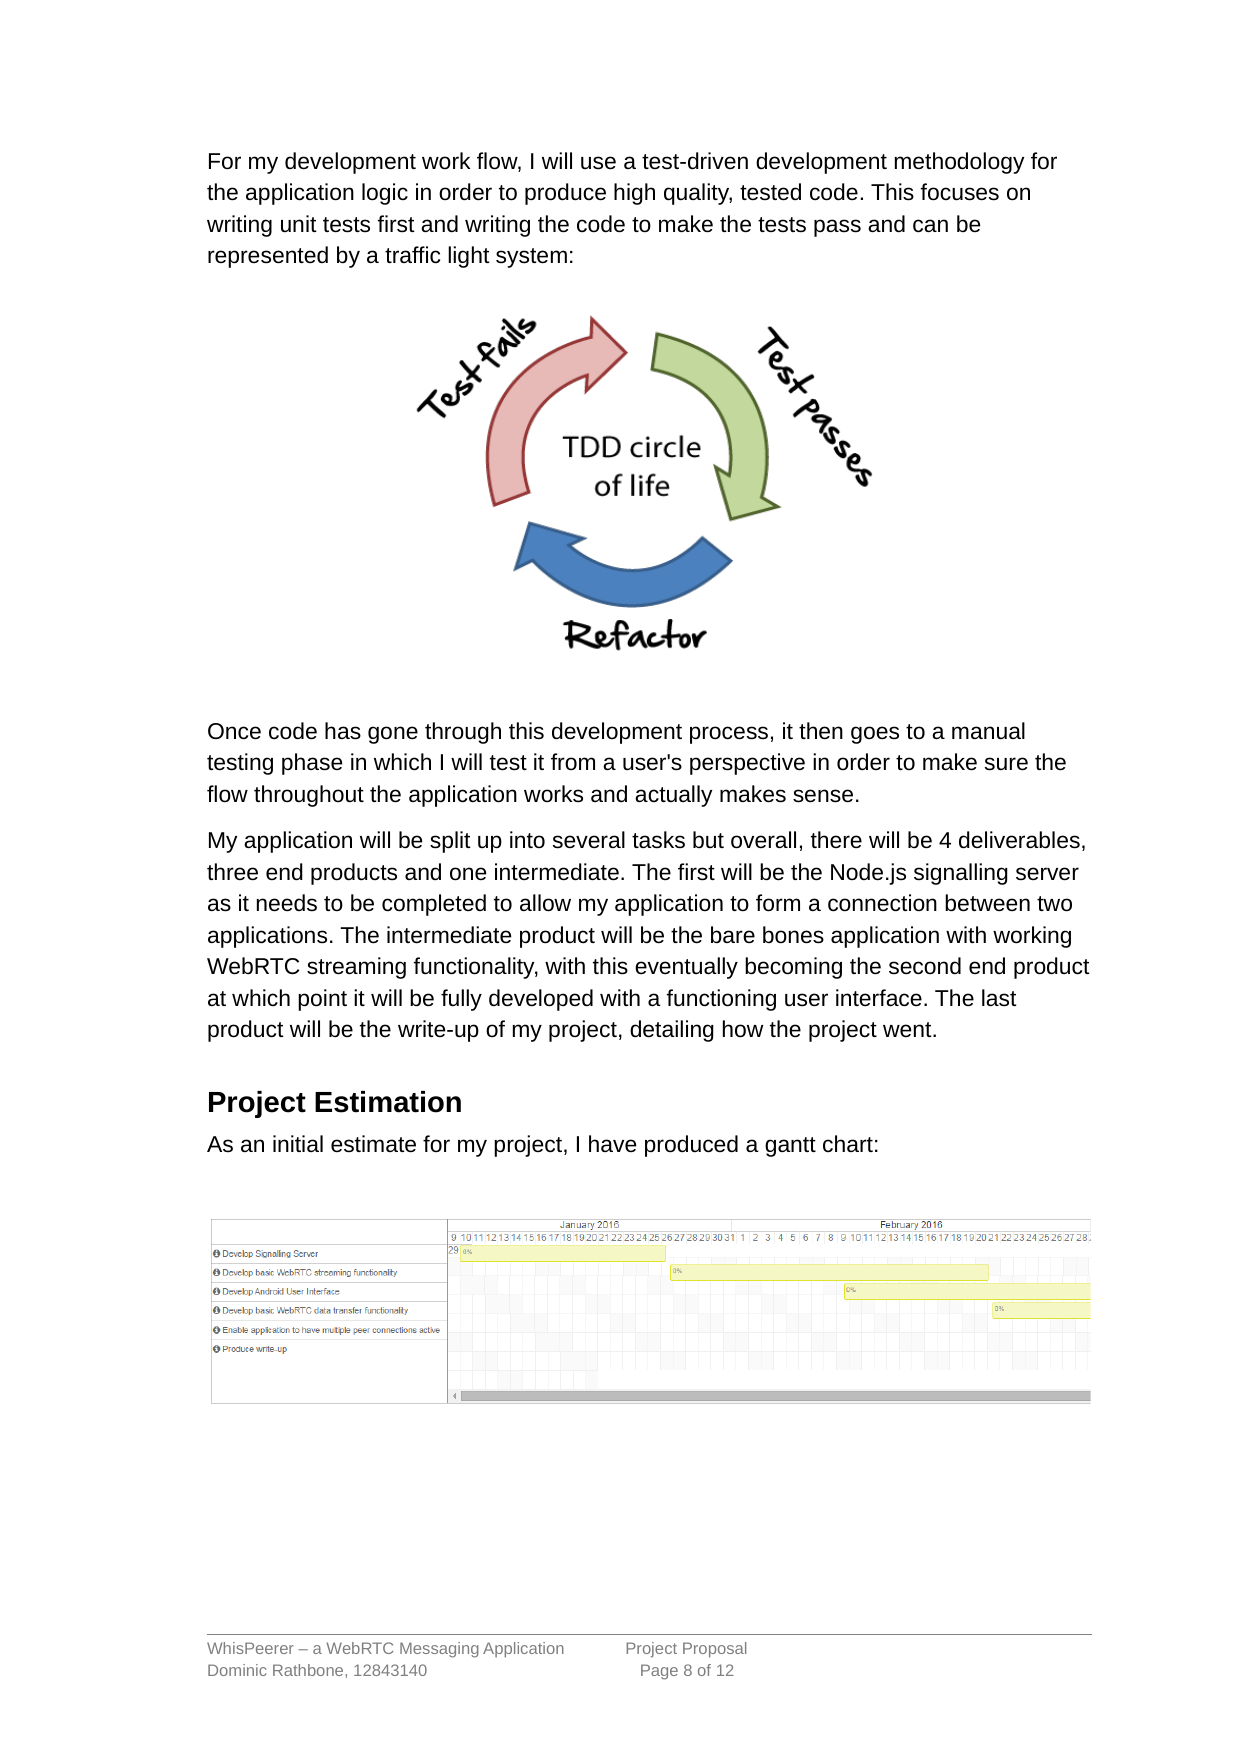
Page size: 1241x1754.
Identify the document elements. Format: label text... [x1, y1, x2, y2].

text As an initial estimate for my project, I have produced a gantt chart: [207, 1131, 1092, 1158]
text Once code has gone through this development process, it then goes to a manual testing phase in which I will test it from a user's perspective in order to make sure the flow throughout the application works and actually makes sense. [207, 718, 1092, 807]
text For my development work flow, I will use a test-driven development methodology for the application logic in order to produce high quality, tested code. This focuses on writing unit tests first and writing the code to make the tests pass and can be represented by a traffic light system: [207, 148, 1092, 269]
picture [400, 288, 899, 667]
subtitle Project Estimation [207, 1085, 1092, 1119]
picture [205, 1217, 1091, 1433]
text My application will be split up into several tasks but overall, there will be 4 deliverables, three end products and one intermediate. The first will be the Node.js signalling server as it needs to be completed to allow my application to form a connection between two applications. The intermediate product will be the bare bones application with working WebRTC streaming functionality, with this eventually becoming the second end product at which point it will be fully developed with a functioning user interface. The last product will be the write-up of my project, detailing how the project went. [207, 827, 1092, 1043]
